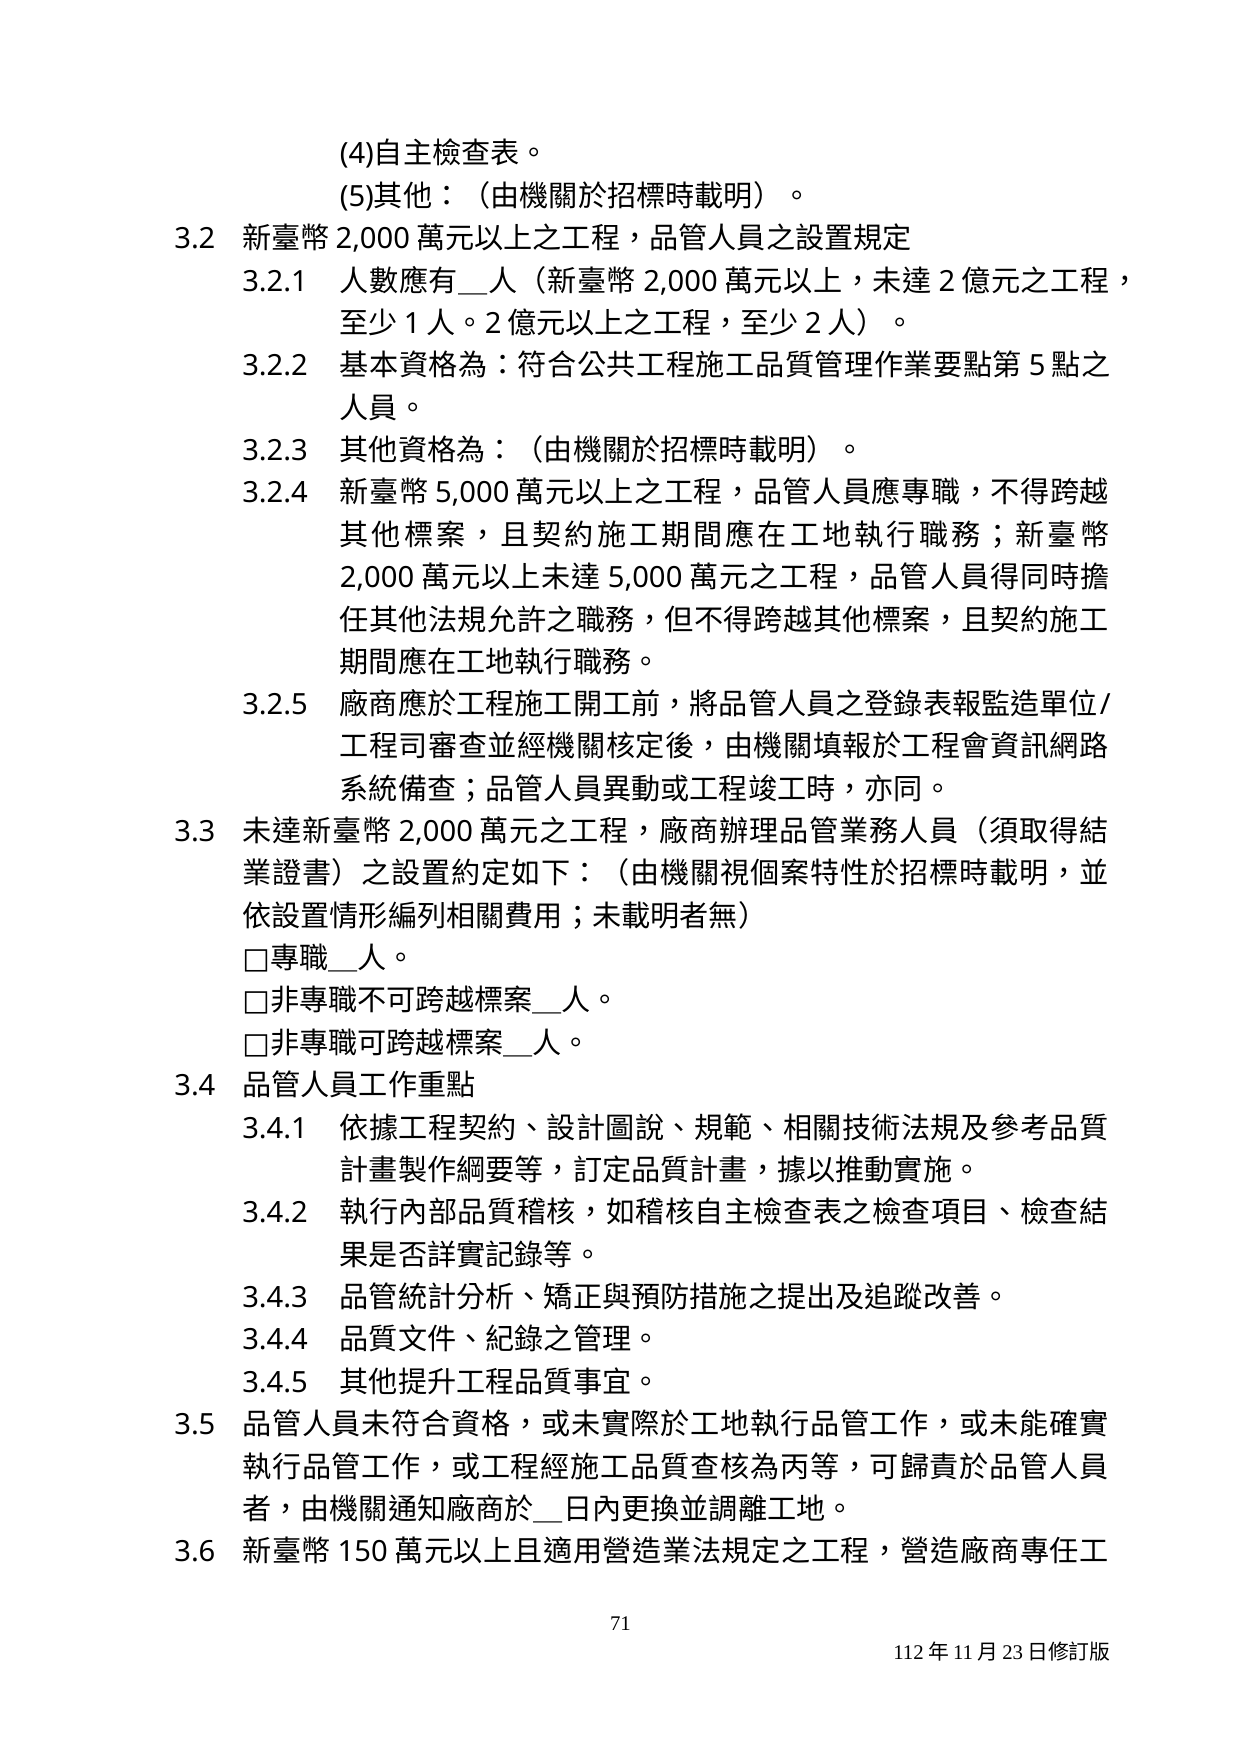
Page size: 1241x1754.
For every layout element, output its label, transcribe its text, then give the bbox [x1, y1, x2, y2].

list 新臺幣150萬元以上且適用營造業法規定之工程，營造廠商專任工 [174, 1528, 1110, 1570]
list 執行內部品質稽核，如稽核自主檢查表之檢查項目、檢查結果是否詳實記錄等。 [242, 1189, 1110, 1273]
list 依據工程契約、設計圖說、規範、相關技術法規及參考品質計畫製作綱要等，訂定品質計畫，據以推動實施。 [242, 1104, 1110, 1189]
list 基本資格為：符合公共工程施工品質管理作業要點第5點之人員。 [242, 342, 1110, 427]
list 未達新臺幣2,000萬元之工程，廠商辦理品管業務人員（須取得結業證書）之設置約定如下：（由機關視個案特性於招標時載明，並依設置情形編列相關費用；未載明者無） [174, 808, 1110, 934]
text □專職＿人。 [242, 934, 1110, 977]
text □非專職可跨越標案＿人。 [242, 1019, 1110, 1062]
list 其他：（由機關於招標時載明）。 [339, 172, 1110, 215]
list 品質文件、紀錄之管理。 [242, 1316, 1110, 1358]
list 廠商應於工程施工開工前，將品管人員之登錄表報監造單位/工程司審查並經機關核定後，由機關填報於工程會資訊網路系統備查；品管人員異動或工程竣工時，亦同。 [242, 681, 1110, 808]
list 新臺幣5,000萬元以上之工程，品管人員應專職，不得跨越其他標案，且契約施工期間應在工地執行職務；新臺幣2,000萬元以上未達5,000萬元之工程，品管人員得同時擔任其他法規允許之職務，但不得跨越其他標案，且契約施工期間應在工地執行職務。 [242, 469, 1110, 681]
list 品管人員未符合資格，或未實際於工地執行品管工作，或未能確實執行品管工作，或工程經施工品質查核為丙等，可歸責於品管人員者，由機關通知廠商於＿日內更換並調離工地。 [174, 1401, 1110, 1528]
list 人數應有＿人（新臺幣2,000萬元以上，未達2億元之工程，至少1人。2億元以上之工程，至少2人）。 [242, 257, 1110, 342]
list 品管統計分析、矯正與預防措施之提出及追蹤改善。 [242, 1273, 1110, 1316]
list 其他提升工程品質事宜。 [242, 1358, 1110, 1401]
list 品管人員工作重點 [174, 1062, 1110, 1104]
text □非專職不可跨越標案＿人。 [242, 977, 1110, 1019]
list 自主檢查表。 [339, 130, 1110, 172]
list 其他資格為：（由機關於招標時載明）。 [242, 427, 1110, 469]
list 新臺幣2,000萬元以上之工程，品管人員之設置規定 [174, 215, 1110, 257]
